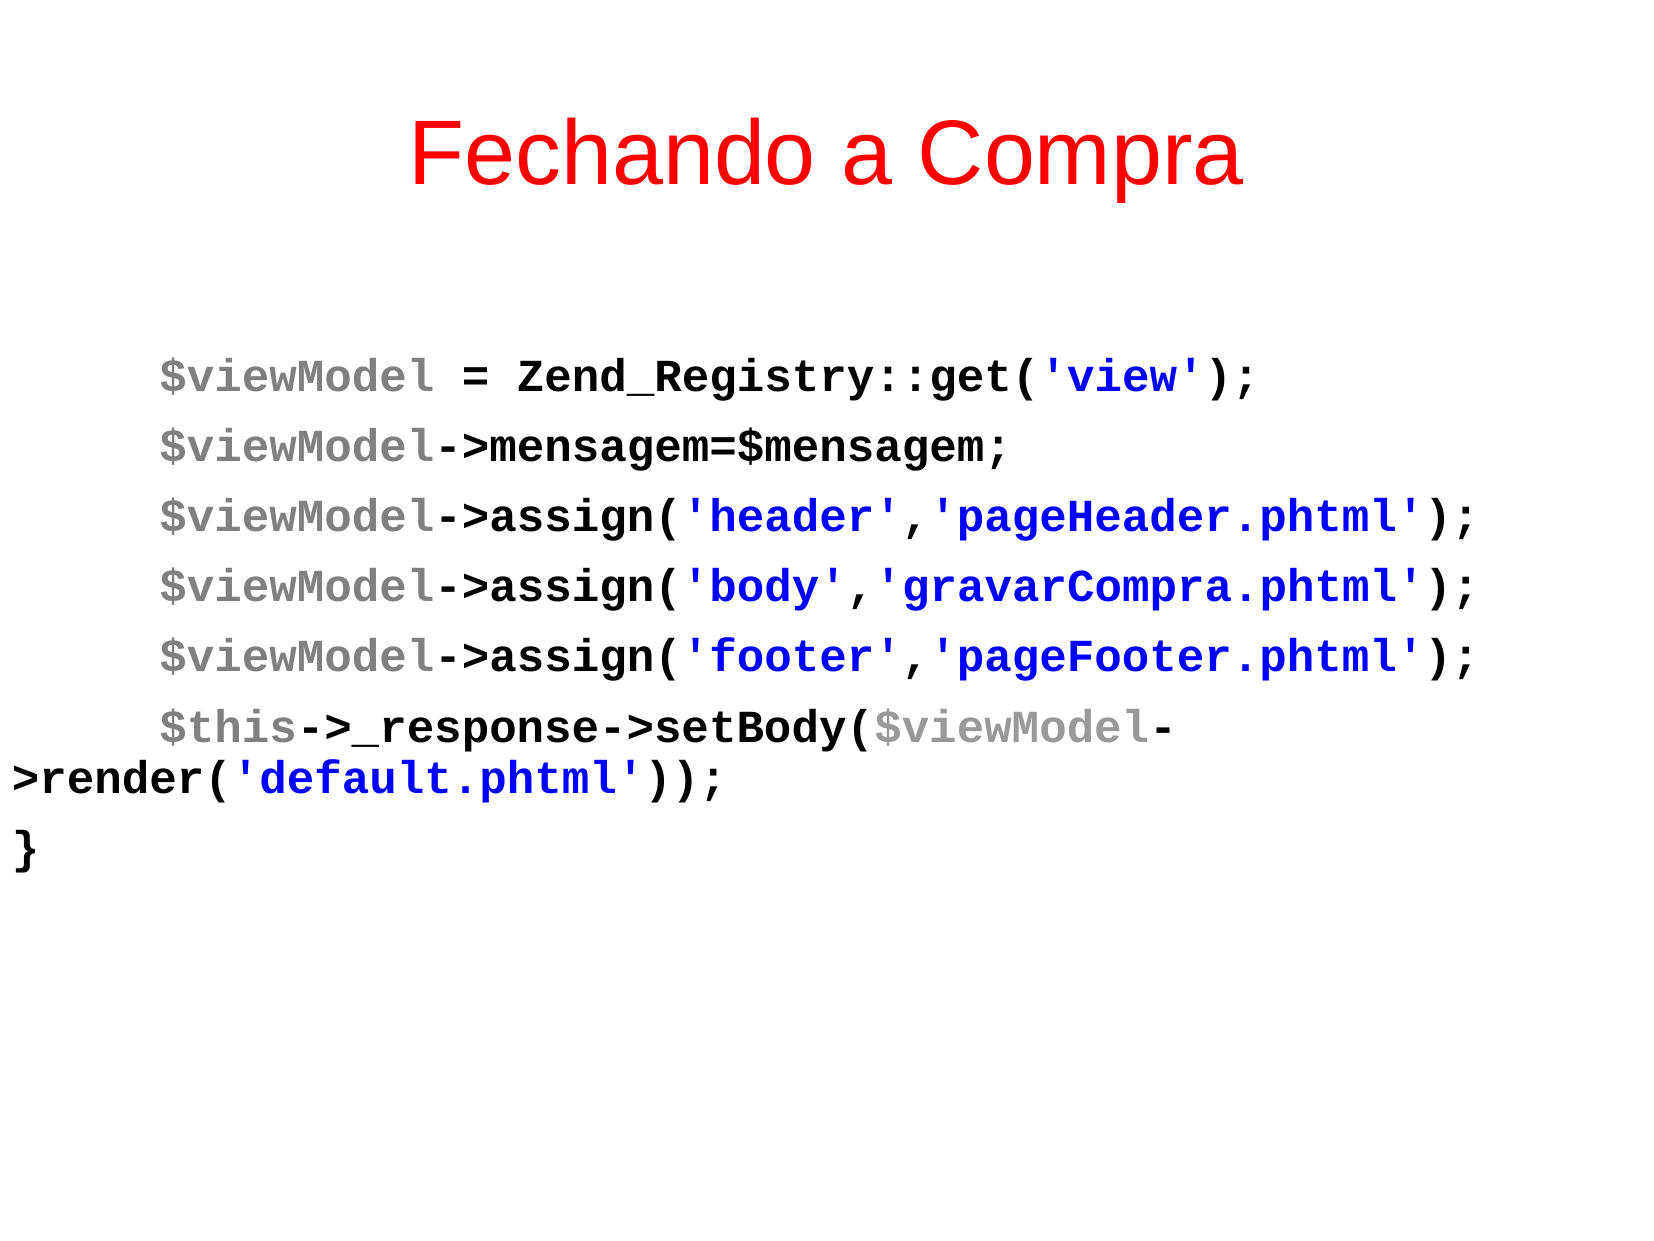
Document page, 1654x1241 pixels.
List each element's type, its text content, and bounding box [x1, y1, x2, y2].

title Fechando a Compra [82, 49, 1571, 257]
list $viewModel = Zend_Registry::get('view'); $viewModel->mensagem=$mensagem; $viewModel->assign('header','pageHeader.phtml'); $viewModel->assign('body','gravarCompra.phtml'); $viewModel->assign('footer','pageFooter.phtml'); $this->_response->setBody($viewModel->render('default.phtml')); } [11, 283, 1607, 1229]
